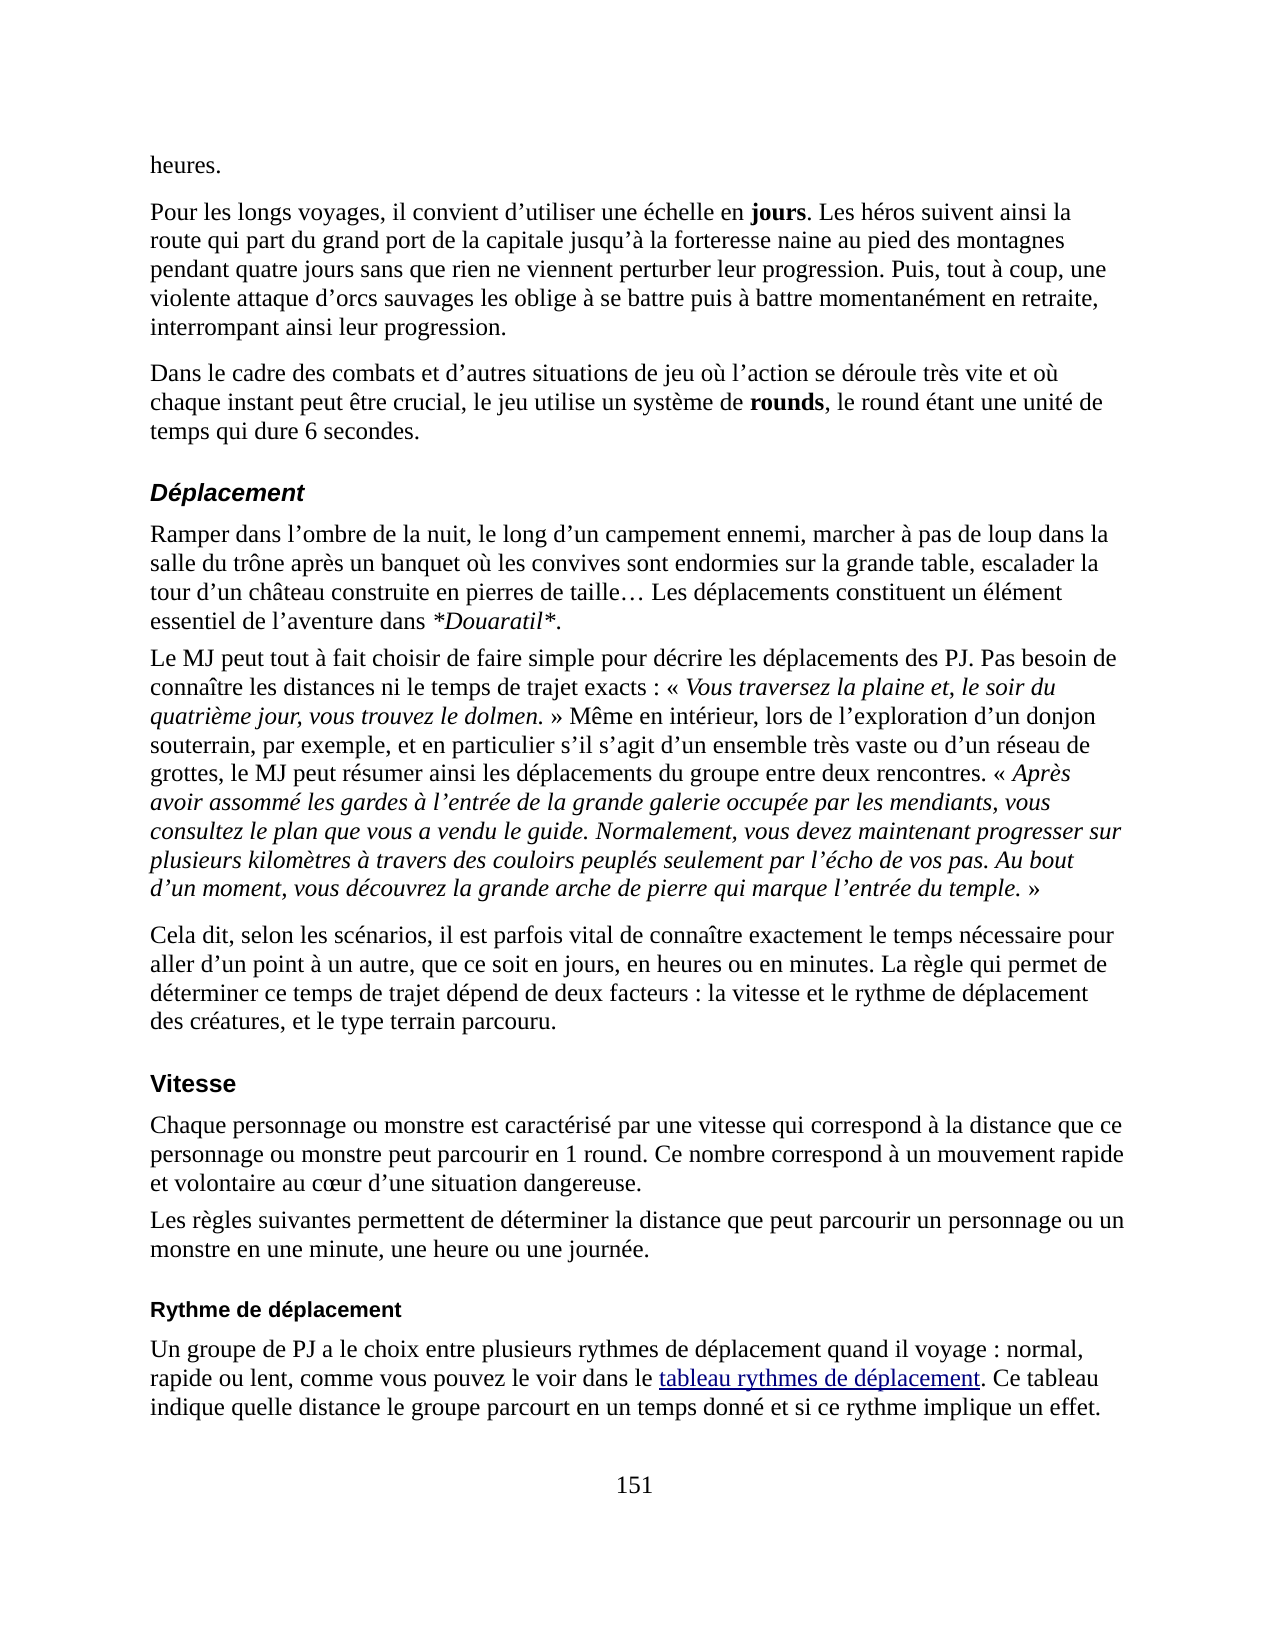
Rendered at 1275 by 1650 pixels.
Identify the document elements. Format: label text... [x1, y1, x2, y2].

subtitle Rythme de déplacement [150, 1297, 1125, 1322]
subtitle Vitesse [150, 1069, 1125, 1098]
text Chaque personnage ou monstre est caractérisé par une vitesse qui correspond à la distance que ce personnage ou monstre peut parcourir en 1 round. Ce nombre correspond à un mouvement rapide et volontaire au cœur d’une situation dangereuse. [150, 1110, 1125, 1196]
text Cela dit, selon les scénarios, il est parfois vital de connaître exactement le temps nécessaire pour aller d’un point à un autre, que ce soit en jours, en heures ou en minutes. La règle qui permet de déterminer ce temps de trajet dépend de deux facteurs : la vitesse et le rythme de déplacement des créatures, et le type terrain parcouru. [150, 920, 1125, 1035]
text Ramper dans l’ombre de la nuit, le long d’un campement ennemi, marcher à pas de loup dans la salle du trône après un banquet où les convives sont endormies sur la grande table, escalader la tour d’un château construite en pierres de taille…​ Les déplacements constituent un élément essentiel de l’aventure dans *Douaratil*. [150, 519, 1125, 634]
text Un groupe de PJ a le choix entre plusieurs rythmes de déplacement quand il voyage : normal, rapide ou lent, comme vous pouvez le voir dans le tableau rythmes de déplacement. Ce tableau indique quelle distance le groupe parcourt en un temps donné et si ce rythme implique un effet. [150, 1334, 1125, 1421]
text Pour les longs voyages, il convient d’utiliser une échelle en jours. Les héros suivent ainsi la route qui part du grand port de la capitale jusqu’à la forteresse naine au pied des montagnes pendant quatre jours sans que rien ne viennent perturber leur progression. Puis, tout à coup, une violente attaque d’orcs sauvages les oblige à se battre puis à battre momentanément en retraite, interrompant ainsi leur progression. [150, 197, 1125, 340]
subtitle Déplacement [150, 478, 1125, 507]
text Le MJ peut tout à fait choisir de faire simple pour décrire les déplacements des PJ. Pas besoin de connaître les distances ni le temps de trajet exacts : « Vous traversez la plaine et, le soir du quatrième jour, vous trouvez le dolmen. » Même en intérieur, lors de l’exploration d’un donjon souterrain, par exemple, et en particulier s’il s’agit d’un ensemble très vaste ou d’un réseau de grottes, le MJ peut résumer ainsi les déplacements du groupe entre deux rencontres. « Après avoir assommé les gardes à l’entrée de la grande galerie occupée par les mendiants, vous consultez le plan que vous a vendu le guide. Normalement, vous devez maintenant progresser sur plusieurs kilomètres à travers des couloirs peuplés seulement par l’écho de vos pas. Au bout d’un moment, vous découvrez la grande arche de pierre qui marque l’entrée du temple. » [150, 643, 1125, 902]
text heures. [150, 150, 1125, 179]
text Dans le cadre des combats et d’autres situations de jeu où l’action se déroule très vite et où chaque instant peut être crucial, le jeu utilise un système de rounds, le round étant une unité de temps qui dure 6 secondes. [150, 358, 1125, 444]
text Les règles suivantes permettent de déterminer la distance que peut parcourir un personnage ou un monstre en une minute, une heure ou une journée. [150, 1205, 1125, 1263]
